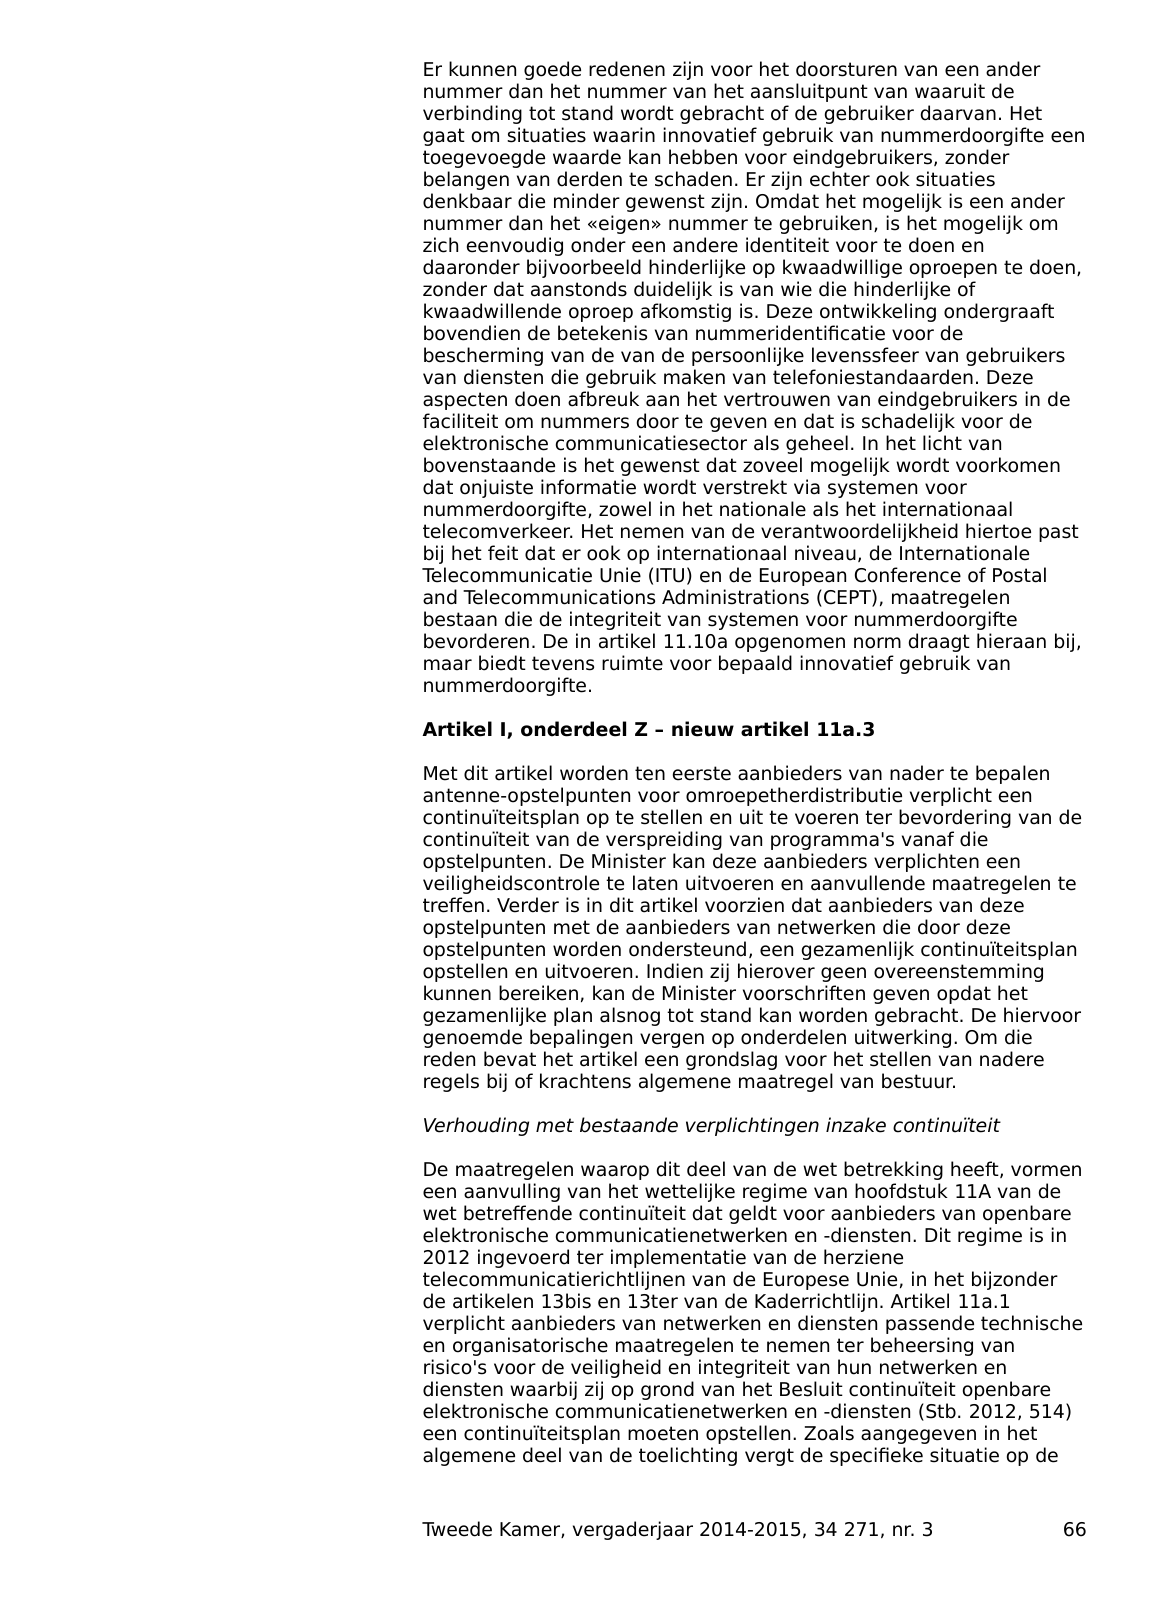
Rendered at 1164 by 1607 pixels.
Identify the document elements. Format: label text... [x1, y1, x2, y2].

text De maatregelen waarop dit deel van de wet betrekking heeft, vormen een aanvulling van het wettelijke regime van hoofdstuk 11A van de wet betreffende continuïteit dat geldt voor aanbieders van openbare elektronische communicatienetwerken en -diensten. Dit regime is in 2012 ingevoerd ter implementatie van de herziene telecommunicatierichtlijnen van de Europese Unie, in het bijzonder de artikelen 13bis en 13ter van de Kaderrichtlijn. Artikel 11a.1 verplicht aanbieders van netwerken en diensten passende technische en organisatorische maatregelen te nemen ter beheersing van risico's voor de veiligheid en integriteit van hun netwerken en diensten waarbij zij op grond van het Besluit continuïteit openbare elektronische communicatienetwerken en -diensten (Stb. 2012, 514) een continuïteitsplan moeten opstellen. Zoals aangegeven in het algemene deel van de toelichting vergt de specifieke situatie op de [422, 1159, 1087, 1467]
text Met dit artikel worden ten eerste aanbieders van nader te bepalen antenne-opstelpunten voor omroepetherdistributie verplicht een continuïteitsplan op te stellen en uit te voeren ter bevordering van de continuïteit van de verspreiding van programma's vanaf die opstelpunten. De Minister kan deze aanbieders verplichten een veiligheidscontrole te laten uitvoeren en aanvullende maatregelen te treffen. Verder is in dit artikel voorzien dat aanbieders van deze opstelpunten met de aanbieders van netwerken die door deze opstelpunten worden ondersteund, een gezamenlijk continuïteitsplan opstellen en uitvoeren. Indien zij hierover geen overeenstemming kunnen bereiken, kan de Minister voorschriften geven opdat het gezamenlijke plan alsnog tot stand kan worden gebracht. De hiervoor genoemde bepalingen vergen op onderdelen uitwerking. Om die reden bevat het artikel een grondslag voor het stellen van nadere regels bij of krachtens algemene maatregel van bestuur. [422, 763, 1087, 1092]
text Er kunnen goede redenen zijn voor het doorsturen van een ander nummer dan het nummer van het aansluitpunt van waaruit de verbinding tot stand wordt gebracht of de gebruiker daarvan. Het gaat om situaties waarin innovatief gebruik van nummerdoorgifte een toegevoegde waarde kan hebben voor eindgebruikers, zonder belangen van derden te schaden. Er zijn echter ook situaties denkbaar die minder gewenst zijn. Omdat het mogelijk is een ander nummer dan het «eigen» nummer te gebruiken, is het mogelijk om zich eenvoudig onder een andere identiteit voor te doen en daaronder bijvoorbeeld hinderlijke op kwaadwillige oproepen te doen, zonder dat aanstonds duidelijk is van wie die hinderlijke of kwaadwillende oproep afkomstig is. Deze ontwikkeling ondergraaft bovendien de betekenis van nummeridentificatie voor de bescherming van de van de persoonlijke levenssfeer van gebruikers van diensten die gebruik maken van telefoniestandaarden. Deze aspecten doen afbreuk aan het vertrouwen van eindgebruikers in de faciliteit om nummers door te geven en dat is schadelijk voor de elektronische communicatiesector als geheel. In het licht van bovenstaande is het gewenst dat zoveel mogelijk wordt voorkomen dat onjuiste informatie wordt verstrekt via systemen voor nummerdoorgifte, zowel in het nationale als het internationaal telecomverkeer. Het nemen van de verantwoordelijkheid hiertoe past bij het feit dat er ook op internationaal niveau, de Internationale Telecommunicatie Unie (ITU) en de European Conference of Postal and Telecommunications Administrations (CEPT), maatregelen bestaan die de integriteit van systemen voor nummerdoorgifte bevorderen. De in artikel 11.10a opgenomen norm draagt hieraan bij, maar biedt tevens ruimte voor bepaald innovatief gebruik van nummerdoorgifte. [422, 59, 1087, 696]
subtitle Artikel I, onderdeel Z – nieuw artikel 11a.3 [422, 719, 1087, 741]
subtitle Verhouding met bestaande verplichtingen inzake continuïteit [422, 1115, 1087, 1137]
